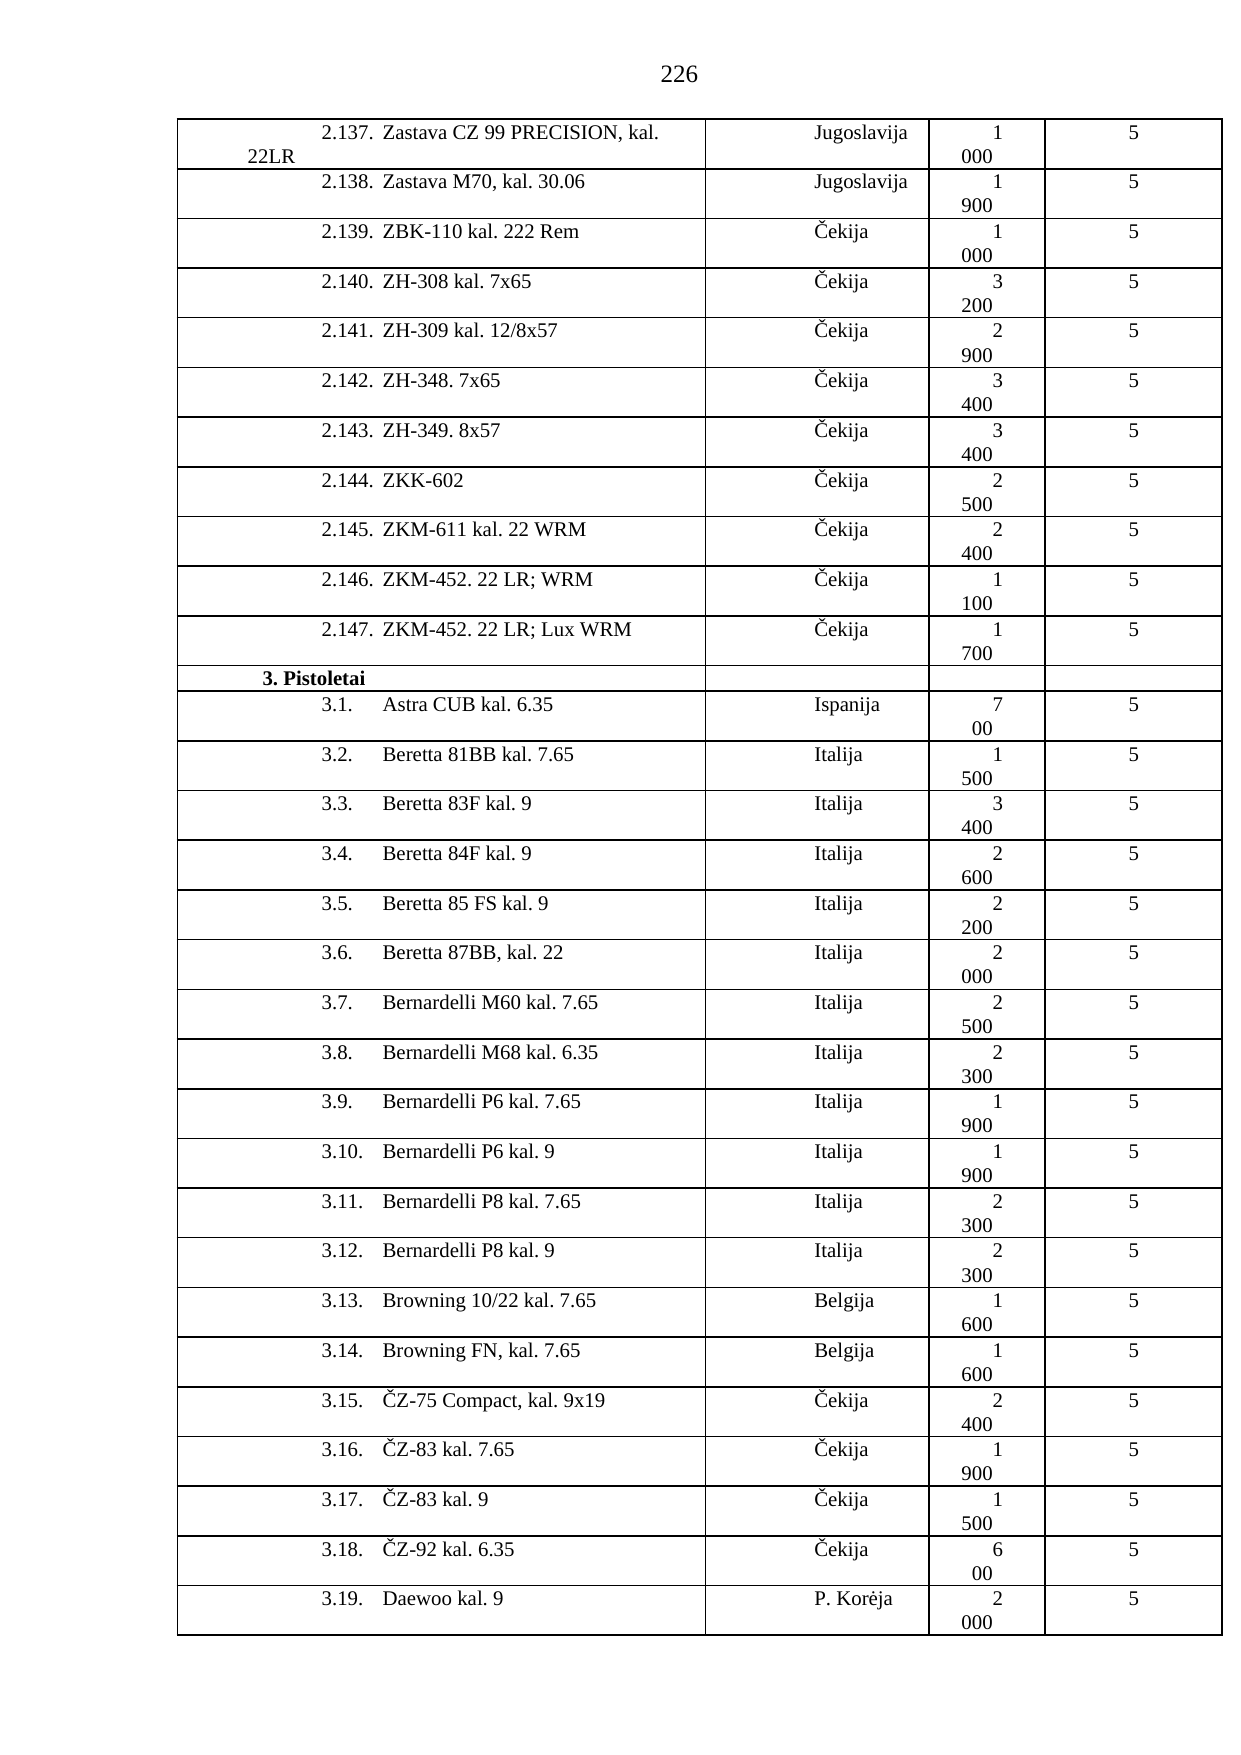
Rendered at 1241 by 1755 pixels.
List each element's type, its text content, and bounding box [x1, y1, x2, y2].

table_cell 2 300 [930, 1189, 1044, 1237]
table_cell 3 400 [930, 791, 1044, 839]
table_cell [1046, 666, 1221, 690]
table_cell 1 000 [930, 120, 1044, 168]
table_cell 2.140. ZH-308 kal. 7x65 [178, 269, 705, 317]
table_cell 600 [930, 1537, 1044, 1585]
table_cell 3.14. Browning FN, kal. 7.65 [178, 1338, 705, 1386]
table_cell 2.147. ZKM-452. 22 LR; Lux WRM [178, 617, 705, 665]
table_cell 2 300 [930, 1238, 1044, 1287]
table_cell 1 900 [930, 1139, 1044, 1187]
table_cell 3.2. Beretta 81BB kal. 7.65 [178, 742, 705, 790]
table_cell 3.8. Bernardelli M68 kal. 6.35 [178, 1040, 705, 1088]
table_cell 1 500 [930, 742, 1044, 790]
table_cell 2.144. ZKK-602 [178, 468, 705, 516]
table_cell 5 [1046, 1090, 1221, 1137]
table_cell 2.145. ZKM-611 kal. 22 WRM [178, 517, 705, 565]
table_cell Italija [706, 841, 928, 889]
table_cell Ispanija [706, 692, 928, 740]
table_cell 3.18. ČZ-92 kal. 6.35 [178, 1537, 705, 1585]
table_cell 2.146. ZKM-452. 22 LR; WRM [178, 567, 705, 615]
table_cell 5 [1046, 567, 1221, 615]
table_cell 2 000 [930, 940, 1044, 988]
table_cell 700 [930, 692, 1044, 740]
table_cell Jugoslavija [706, 120, 928, 168]
table_cell [706, 666, 928, 690]
table_cell Italija [706, 940, 928, 988]
table_cell 2 400 [930, 1388, 1044, 1436]
table_cell 1 900 [930, 1437, 1044, 1485]
table_cell Italija [706, 1238, 928, 1287]
table_cell 5 [1046, 1437, 1221, 1485]
table_cell 1 500 [930, 1487, 1044, 1535]
table_cell 5 [1046, 170, 1221, 217]
table_cell Italija [706, 1040, 928, 1088]
table_cell 5 [1046, 1040, 1221, 1088]
table_cell 2 000 [930, 1586, 1044, 1634]
table_cell Čekija [706, 1388, 928, 1436]
table_cell 3.16. ČZ-83 kal. 7.65 [178, 1437, 705, 1485]
table_cell 5 [1046, 368, 1221, 416]
table_cell 2 900 [930, 318, 1044, 367]
table_cell 3.6. Beretta 87BB, kal. 22 [178, 940, 705, 988]
table_cell 5 [1046, 418, 1221, 466]
table_cell 3.3. Beretta 83F kal. 9 [178, 791, 705, 839]
table_cell 2.138. Zastava M70, kal. 30.06 [178, 170, 705, 217]
table_cell 2.142. ZH-348. 7x65 [178, 368, 705, 416]
table_cell Čekija [706, 418, 928, 466]
table_cell 3.12. Bernardelli P8 kal. 9 [178, 1238, 705, 1287]
table_cell 3.4. Beretta 84F kal. 9 [178, 841, 705, 889]
table_cell 5 [1046, 1139, 1221, 1187]
table_cell Čekija [706, 567, 928, 615]
table_cell 2 300 [930, 1040, 1044, 1088]
table_cell 2 500 [930, 990, 1044, 1038]
table_cell 5 [1046, 791, 1221, 839]
table_cell Čekija [706, 617, 928, 665]
table_cell 5 [1046, 1388, 1221, 1436]
table_cell 3.19. Daewoo kal. 9 [178, 1586, 705, 1634]
table_cell 1 600 [930, 1338, 1044, 1386]
table_cell 5 [1046, 1586, 1221, 1634]
table_cell 1 900 [930, 1090, 1044, 1137]
table_cell Italija [706, 1139, 928, 1187]
table_cell 5 [1046, 891, 1221, 939]
table_cell Belgija [706, 1288, 928, 1336]
table_cell 5 [1046, 120, 1221, 168]
table_cell Belgija [706, 1338, 928, 1386]
table_cell Čekija [706, 269, 928, 317]
table_cell 3 400 [930, 418, 1044, 466]
table_cell 1 900 [930, 170, 1044, 217]
table_cell 5 [1046, 517, 1221, 565]
table_cell 5 [1046, 1537, 1221, 1585]
table_cell 2.137. Zastava CZ 99 PRECISION, kal. 22LR [178, 120, 705, 168]
table_cell 2 400 [930, 517, 1044, 565]
table_cell 2 600 [930, 841, 1044, 889]
table_cell Čekija [706, 219, 928, 267]
table_cell 5 [1046, 219, 1221, 267]
table_cell Italija [706, 742, 928, 790]
table_cell Italija [706, 1090, 928, 1137]
table_cell 3 200 [930, 269, 1044, 317]
table_cell 3.17. ČZ-83 kal. 9 [178, 1487, 705, 1535]
table_cell 5 [1046, 841, 1221, 889]
table_cell 5 [1046, 940, 1221, 988]
table_cell Čekija [706, 468, 928, 516]
table_cell Čekija [706, 1437, 928, 1485]
table_cell 3.7. Bernardelli M60 kal. 7.65 [178, 990, 705, 1038]
table_cell 3.9. Bernardelli P6 kal. 7.65 [178, 1090, 705, 1137]
table_cell 2.139. ZBK-110 kal. 222 Rem [178, 219, 705, 267]
table_cell 3.13. Browning 10/22 kal. 7.65 [178, 1288, 705, 1336]
table_cell Italija [706, 1189, 928, 1237]
table_cell 5 [1046, 1238, 1221, 1287]
table_cell 5 [1046, 742, 1221, 790]
table_cell Italija [706, 891, 928, 939]
table_cell 1 100 [930, 567, 1044, 615]
table_cell 2.143. ZH-349. 8x57 [178, 418, 705, 466]
table_cell 5 [1046, 990, 1221, 1038]
table_cell 3 400 [930, 368, 1044, 416]
table_cell 5 [1046, 1338, 1221, 1386]
table_cell 3.10. Bernardelli P6 kal. 9 [178, 1139, 705, 1187]
table_cell Čekija [706, 1537, 928, 1585]
table_cell 5 [1046, 318, 1221, 367]
table_cell 3.15. ČZ-75 Compact, kal. 9x19 [178, 1388, 705, 1436]
table_cell 3.11. Bernardelli P8 kal. 7.65 [178, 1189, 705, 1237]
table_cell 5 [1046, 269, 1221, 317]
table_cell 5 [1046, 468, 1221, 516]
table_cell Čekija [706, 368, 928, 416]
table_cell 5 [1046, 1288, 1221, 1336]
table_cell 1 600 [930, 1288, 1044, 1336]
table_cell Čekija [706, 1487, 928, 1535]
table_cell 5 [1046, 617, 1221, 665]
table_cell P. Korėja [706, 1586, 928, 1634]
table_cell 5 [1046, 692, 1221, 740]
table_cell [930, 666, 1044, 690]
table_cell Italija [706, 791, 928, 839]
table_cell 3.1. Astra CUB kal. 6.35 [178, 692, 705, 740]
table_cell Jugoslavija [706, 170, 928, 217]
table_cell 5 [1046, 1189, 1221, 1237]
table_cell 3.5. Beretta 85 FS kal. 9 [178, 891, 705, 939]
table_cell 2 200 [930, 891, 1044, 939]
table_cell 1 700 [930, 617, 1044, 665]
table_cell 2 500 [930, 468, 1044, 516]
table_cell 5 [1046, 1487, 1221, 1535]
table_cell Italija [706, 990, 928, 1038]
table_cell 2.141. ZH-309 kal. 12/8x57 [178, 318, 705, 367]
table_cell 3. Pistoletai [178, 666, 705, 690]
table_cell 1 000 [930, 219, 1044, 267]
table_cell Čekija [706, 318, 928, 367]
table_cell Čekija [706, 517, 928, 565]
